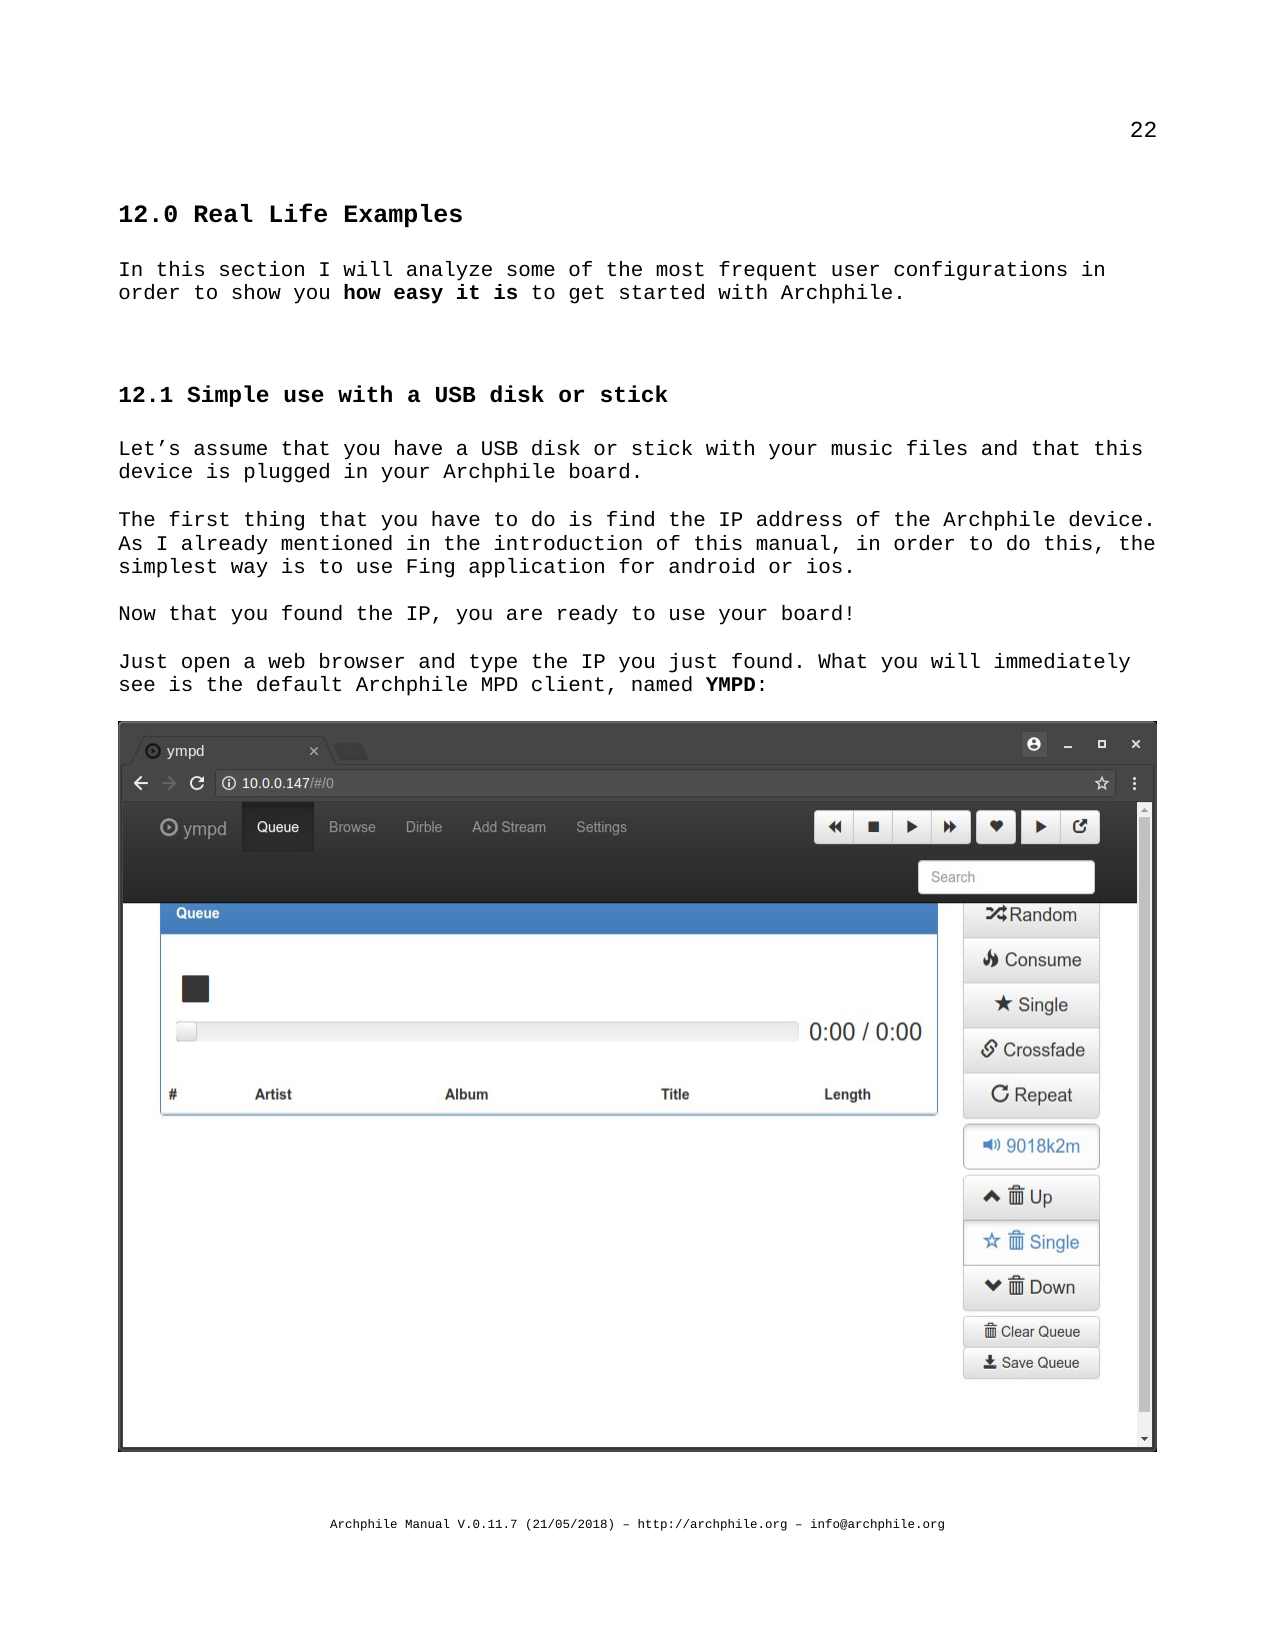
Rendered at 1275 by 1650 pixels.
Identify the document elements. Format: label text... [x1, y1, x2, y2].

text Let’s assume that you have a USB disk or stick with your music files and that this device is plugged in your Archphile board. [118, 438, 1157, 485]
text Now that you found the IP, you are ready to use your board! [118, 603, 1157, 627]
text In this section I will analyze some of the most frequent user configurations in order to show you how easy it is to get started with Archphile. [118, 258, 1157, 306]
text 12.1 Simple use with a USB disk or stick [118, 384, 1157, 409]
text 12.0 Real Life Examples [118, 202, 1157, 230]
text The first thing that you have to do is find the IP address of the Archphile device. As I already mentioned in the introduction of this manual, in order to do this, the simplest way is to use Fing application for android or ios. [118, 509, 1157, 580]
picture [118, 721, 1157, 1452]
text Just open a web browser and type the IP you just found. What you will immediately see is the default Archphile MPD client, named YMPD: [118, 651, 1157, 698]
